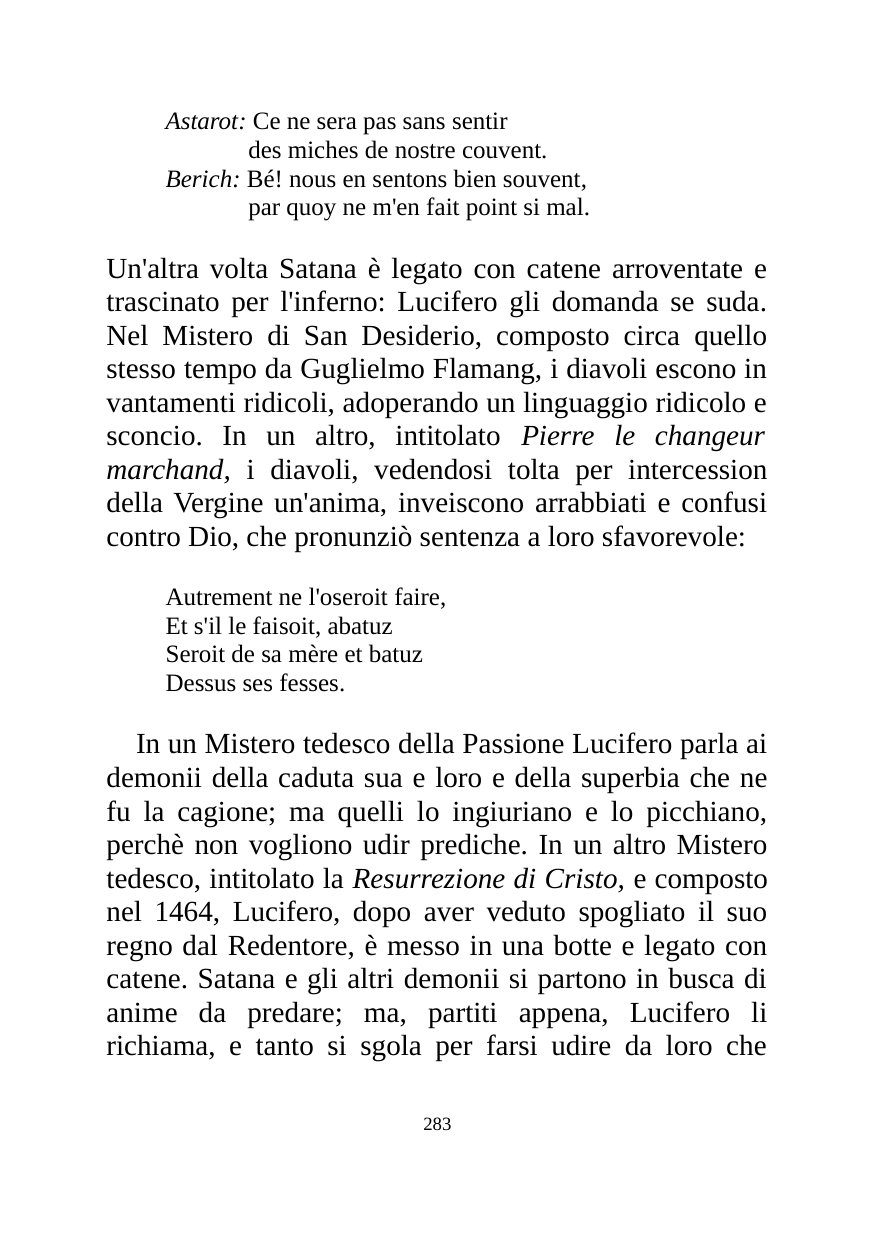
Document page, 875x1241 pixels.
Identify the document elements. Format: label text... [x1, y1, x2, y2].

text Berich: Bé! nous en sentons bien souvent, par quoy ne m'en fait point si mal. [165, 164, 768, 221]
text Astarot: Ce ne sera pas sans sentir des miches de nostre couvent. [165, 106, 768, 164]
text Un'altra volta Satana è legato con catene arroventate e trascinato per l'inferno: Lucifero gli domanda se suda. Nel Mistero di San Desiderio, composto circa quello stesso tempo da Guglielmo Flamang, i diavoli escono in vantamenti ridicoli, adoperando un linguaggio ridicolo e sconcio. In un altro, intitolato Pierre le changeur marchand, i diavoli, vedendosi tolta per intercession della Vergine un'anima, inveiscono arrabbiati e confusi contro Dio, che pronunziò sentenza a loro sfavorevole: [106, 251, 768, 553]
text In un Mistero tedesco della Passione Lucifero parla ai demonii della caduta sua e loro e della superbia che ne fu la cagione; ma quelli lo ingiuriano e lo picchiano, perchè non vogliono udir prediche. In un altro Mistero tedesco, intitolato la Resurrezione di Cristo, e composto nel 1464, Lucifero, dopo aver veduto spogliato il suo regno dal Redentore, è messo in una botte e legato con catene. Satana e gli altri demonii si partono in busca di anime da predare; ma, partiti appena, Lucifero li richiama, e tanto si sgola per farsi udire da loro che [106, 727, 768, 1062]
text Autrement ne l'oseroit faire, Et s'il le faisoit, abatuz Seroit de sa mère et batuz Dessus ses fesses. [165, 582, 768, 697]
